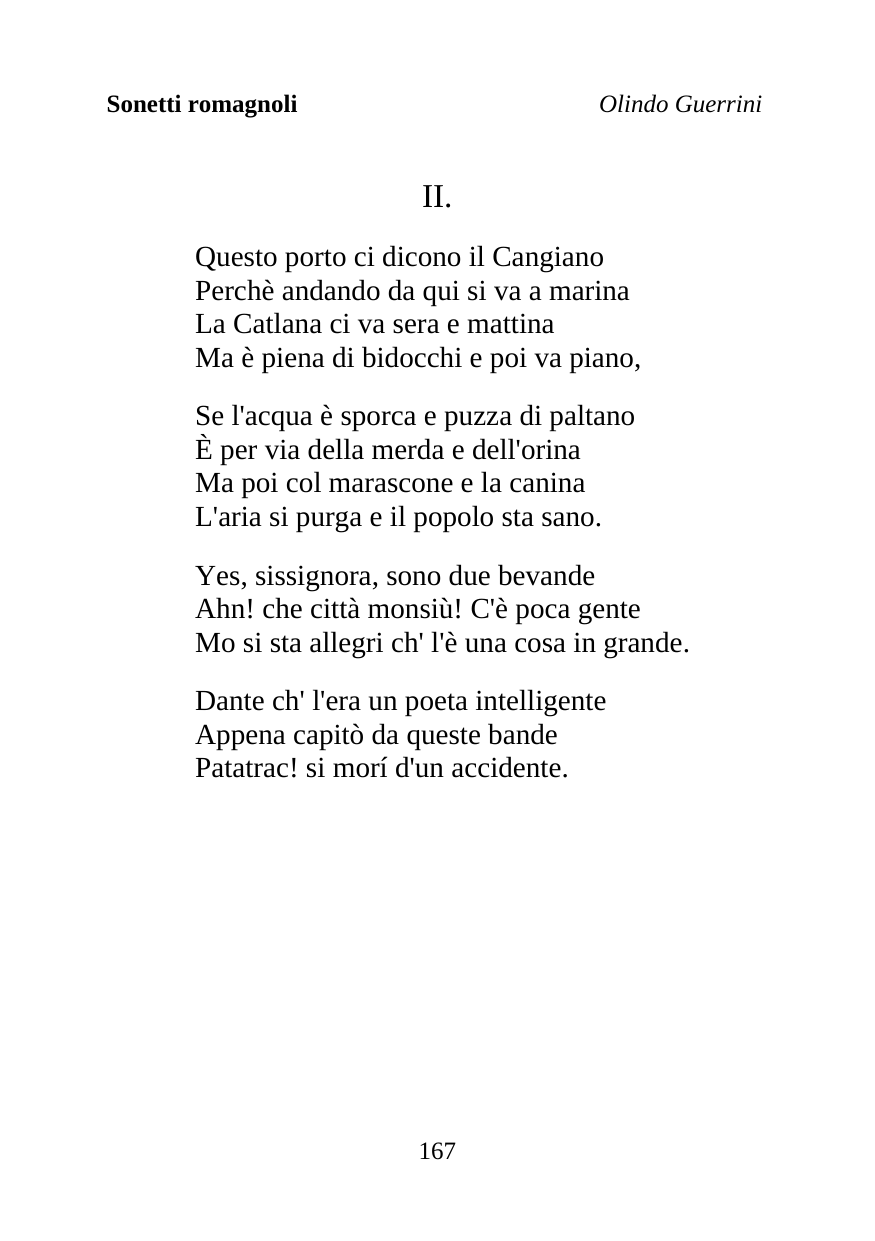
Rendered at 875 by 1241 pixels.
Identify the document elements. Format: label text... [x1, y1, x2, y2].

text Dante ch' l'era un poeta intelligente Appena capitò da queste bande Patatrac! si morí d'un accidente. [195, 683, 768, 784]
text Se l'acqua è sporca e puzza di paltano È per via della merda e dell'orina Ma poi col marascone e la canina L'aria si purga e il popolo sta sano. [195, 398, 768, 533]
subtitle II. [106, 176, 768, 214]
text Questo porto ci dicono il Cangiano Perchè andando da qui si va a marina La Catlana ci va sera e mattina Ma è piena di bidocchi e poi va piano, [195, 239, 768, 373]
text Yes, sissignora, sono due bevande Ahn! che città monsiù! C'è poca gente Mo si sta allegri ch' l'è una cosa in grande. [195, 558, 768, 658]
